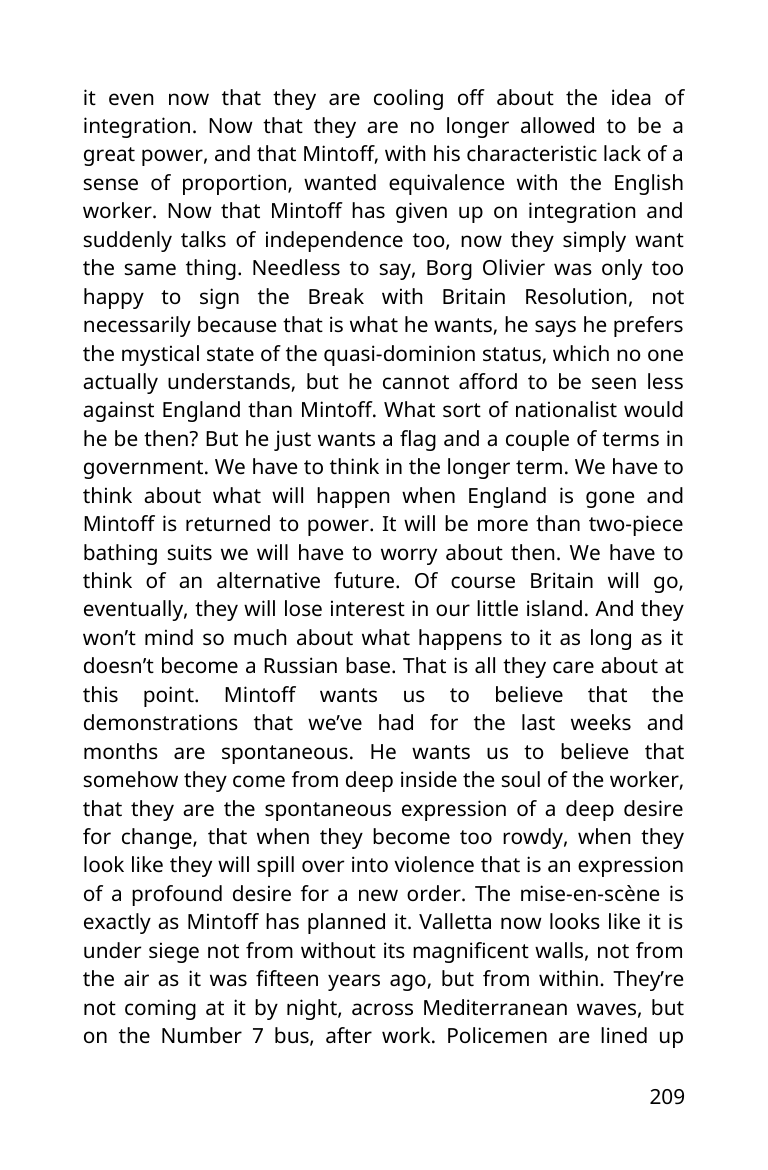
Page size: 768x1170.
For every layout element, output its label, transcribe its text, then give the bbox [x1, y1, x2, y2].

text it even now that they are cooling off about the idea of integration. Now that they are no longer allowed to be a great power, and that Mintoff, with his characteristic lack of a sense of proportion, wanted equivalence with the English worker. Now that Mintoff has given up on integration and suddenly talks of independence too, now they simply want the same thing. Needless to say, Borg Olivier was only too happy to sign the Break with Britain Resolution, not necessarily because that is what he wants, he says he prefers the mystical state of the quasi-dominion status, which no one actually understands, but he cannot afford to be seen less against England than Mintoff. What sort of nationalist would he be then? But he just wants a flag and a couple of terms in government. We have to think in the longer term. We have to think about what will happen when England is gone and Mintoff is returned to power. It will be more than two-piece bathing suits we will have to worry about then. We have to think of an alternative future. Of course Britain will go, eventually, they will lose interest in our little island. And they won’t mind so much about what happens to it as long as it doesn’t become a Russian base. That is all they care about at this point. Mintoff wants us to believe that the demonstrations that we’ve had for the last weeks and months are spontaneous. He wants us to believe that somehow they come from deep inside the soul of the worker, that they are the spontaneous expression of a deep desire for change, that when they become too rowdy, when they look like they will spill over into violence that is an expression of a profound desire for a new order. The mise-en-scène is exactly as Mintoff has planned it. Valletta now looks like it is under siege not from without its magnificent walls, not from the air as it was fifteen years ago, but from within. They’re not coming at it by night, across Mediterranean waves, but on the Number 7 bus, after work. Policemen are lined up [83, 83, 685, 1049]
